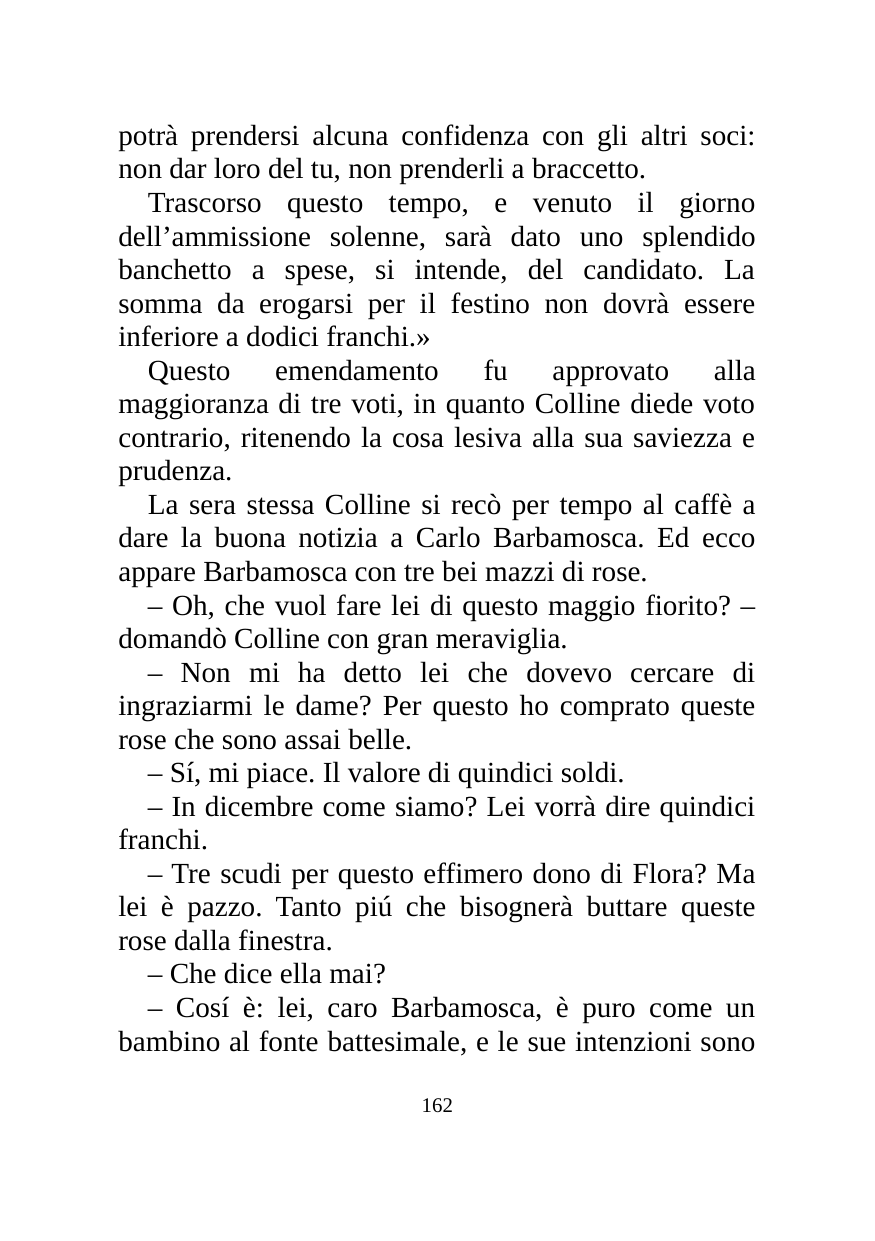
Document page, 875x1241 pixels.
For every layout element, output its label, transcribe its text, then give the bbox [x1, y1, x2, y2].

text Trascorso questo tempo, e venuto il giorno dell’ammissione solenne, sarà dato uno splendido banchetto a spese, si intende, del candidato. La somma da erogarsi per il festino non dovrà essere inferiore a dodici franchi.» [118, 185, 756, 353]
text ‒ Tre scudi per questo effimero dono di Flora? Ma lei è pazzo. Tanto piú che bisognerà buttare queste rose dalla finestra. [118, 856, 756, 957]
text Questo emendamento fu approvato alla maggioranza di tre voti, in quanto Colline diede voto contrario, ritenendo la cosa lesiva alla sua saviezza e prudenza. [118, 353, 756, 487]
text ‒ Oh, che vuol fare lei di questo maggio fiorito? ‒ domandò Colline con gran meraviglia. [118, 588, 756, 655]
text potrà prendersi alcuna confidenza con gli altri soci: non dar loro del tu, non prenderli a braccetto. [118, 118, 756, 185]
text ‒ Sí, mi piace. Il valore di quindici soldi. [118, 755, 756, 789]
text ‒ Non mi ha detto lei che dovevo cercare di ingraziarmi le dame? Per questo ho comprato queste rose che sono assai belle. [118, 655, 756, 755]
text ‒ In dicembre come siamo? Lei vorrà dire quindici franchi. [118, 789, 756, 856]
text ‒ Cosí è: lei, caro Barbamosca, è puro come un bambino al fonte battesimale, e le sue intenzioni sono [118, 990, 756, 1057]
text La sera stessa Colline si recò per tempo al caffè a dare la buona notizia a Carlo Barbamosca. Ed ecco appare Barbamosca con tre bei mazzi di rose. [118, 487, 756, 588]
text ‒ Che dice ella mai? [118, 957, 756, 990]
